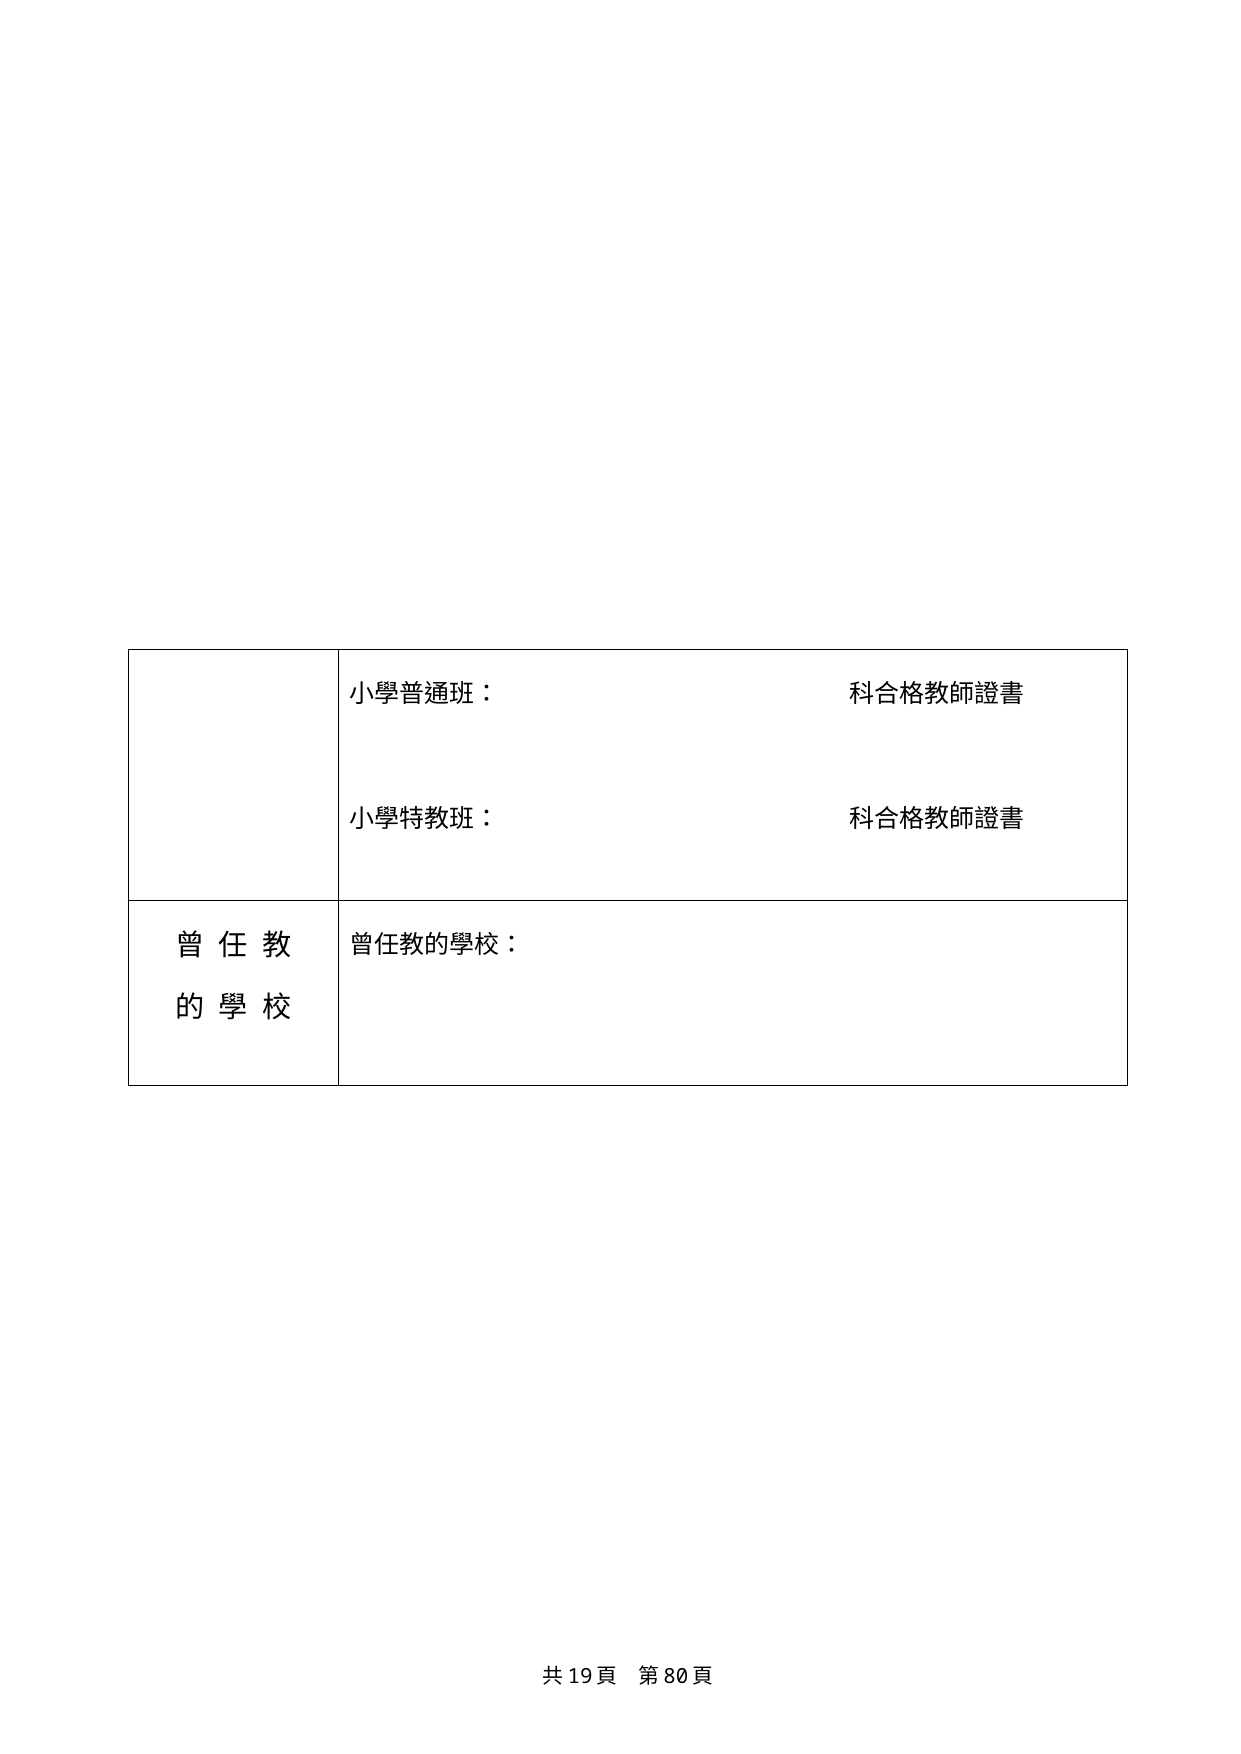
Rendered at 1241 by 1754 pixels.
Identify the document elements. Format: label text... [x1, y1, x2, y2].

table_cell 小學普通班： 科合格教師證書 小學特教班： 科合格教師證書 [339, 650, 1127, 899]
table_cell 曾任教的學校： [339, 901, 1127, 1085]
table_cell 曾 任 教 的 學 校 [129, 901, 338, 1085]
table_cell [129, 650, 338, 899]
